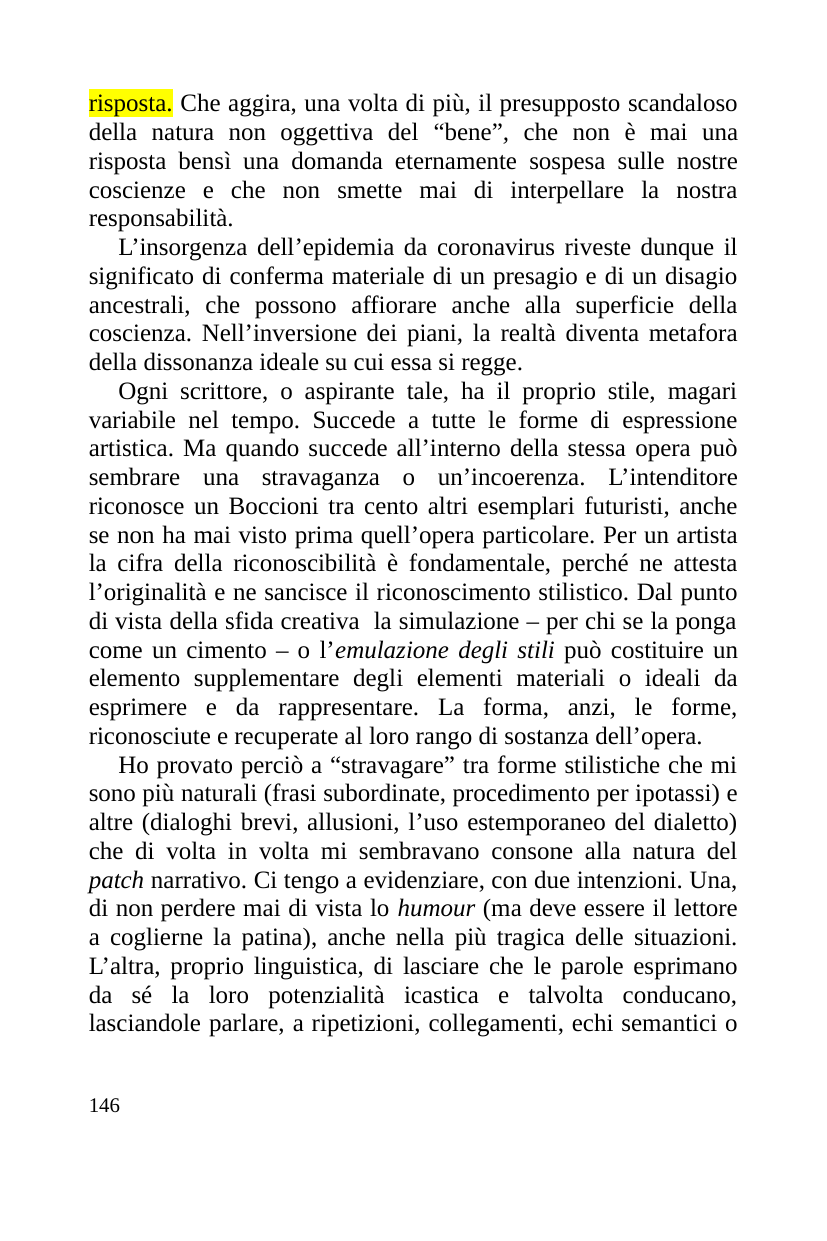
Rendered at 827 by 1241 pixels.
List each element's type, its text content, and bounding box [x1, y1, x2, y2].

text risposta. Che aggira, una volta di più, il presupposto scandaloso della natura non oggettiva del “bene”, che non è mai una risposta bensì una domanda eternamente sospesa sulle nostre coscienze e che non smette mai di interpellare la nostra responsabilità. [88, 88, 738, 232]
text L’insorgenza dell’epidemia da coronavirus riveste dunque il significato di conferma materiale di un presagio e di un disagio ancestrali, che possono affiorare anche alla superficie della coscienza. Nell’inversione dei piani, la realtà diventa metafora della dissonanza ideale su cui essa si regge. [88, 232, 738, 376]
text Ogni scrittore, o aspirante tale, ha il proprio stile, magari variabile nel tempo. Succede a tutte le forme di espressione artistica. Ma quando succede all’interno della stessa opera può sembrare una stravaganza o un’incoerenza. L’intenditore riconosce un Boccioni tra cento altri esemplari futuristi, anche se non ha mai visto prima quell’opera particolare. Per un artista la cifra della riconoscibilità è fondamentale, perché ne attesta l’originalità e ne sancisce il riconoscimento stilistico. Dal punto di vista della sfida creativa la simulazione – per chi se la ponga come un cimento – o l’emulazione degli stili può costituire un elemento supplementare degli elementi materiali o ideali da esprimere e da rappresentare. La forma, anzi, le forme, riconosciute e recuperate al loro rango di sostanza dell’opera. [88, 376, 738, 750]
text Ho provato perciò a “stravagare” tra forme stilistiche che mi sono più naturali (frasi subordinate, procedimento per ipotassi) e altre (dialoghi brevi, allusioni, l’uso estemporaneo del dialetto) che di volta in volta mi sembravano consone alla natura del patch narrativo. Ci tengo a evidenziare, con due intenzioni. Una, di non perdere mai di vista lo humour (ma deve essere il lettore a coglierne la patina), anche nella più tragica delle situazioni. L’altra, proprio linguistica, di lasciare che le parole esprimano da sé la loro potenzialità icastica e talvolta conducano, lasciandole parlare, a ripetizioni, collegamenti, echi semantici o [88, 750, 738, 1037]
